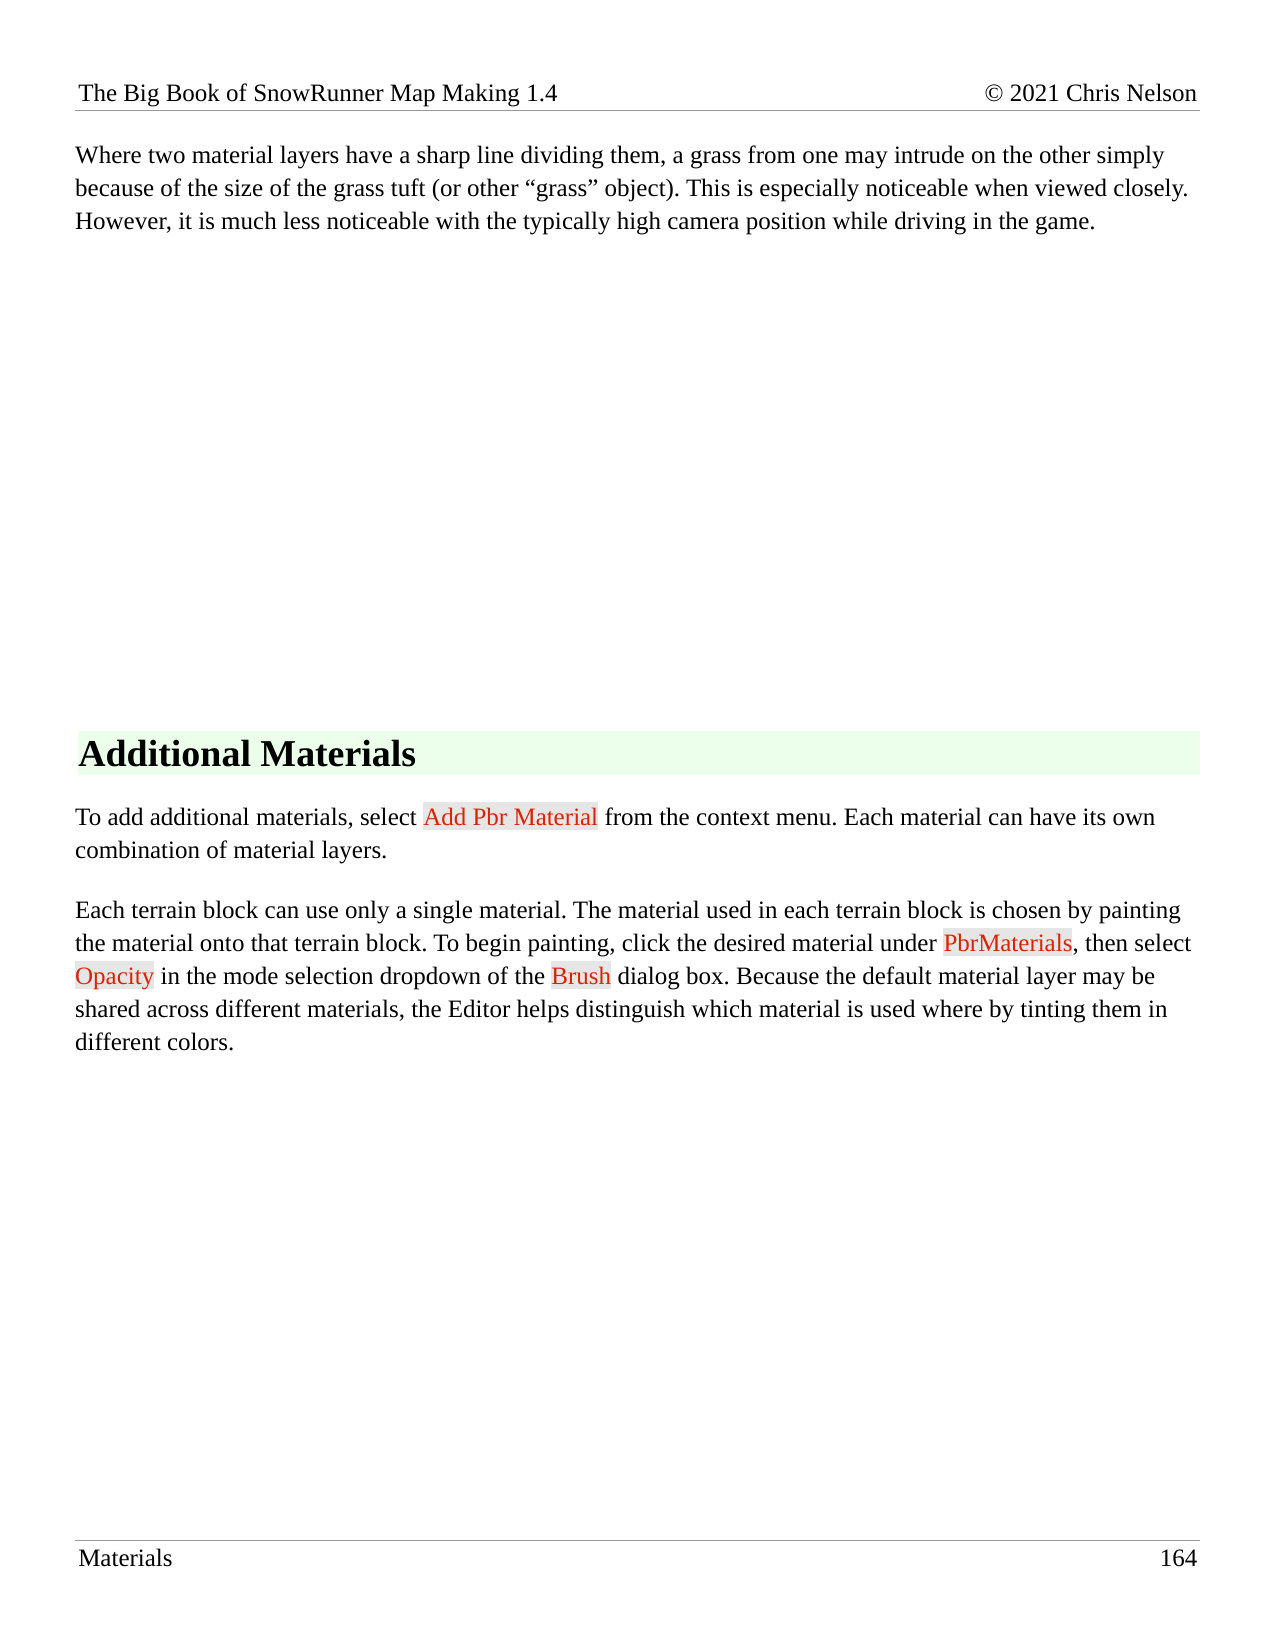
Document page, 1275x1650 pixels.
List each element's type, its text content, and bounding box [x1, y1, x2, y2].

text Each terrain block can use only a single material. The material used in each terrain block is chosen by painting the material onto that terrain block. To begin painting, click the desired material under PbrMaterials, then select Opacity in the mode selection dropdown of the Brush dialog box. Because the default material layer may be shared across different materials, the Editor helps distinguish which material is used where by tinting them in different colors. [75, 895, 1200, 1056]
text Where two material layers have a sharp line dividing them, a grass from one may intrude on the other simply because of the size of the grass tuft (or other “grass” object). This is especially noticeable when viewed closely. However, it is much less noticeable with the typically high camera position while driving in the game. [75, 140, 1200, 235]
text To add additional materials, select Add Pbr Material from the context menu. Each material can have its own combination of material layers. [75, 802, 1200, 863]
subtitle Additional Materials [78, 731, 1200, 775]
